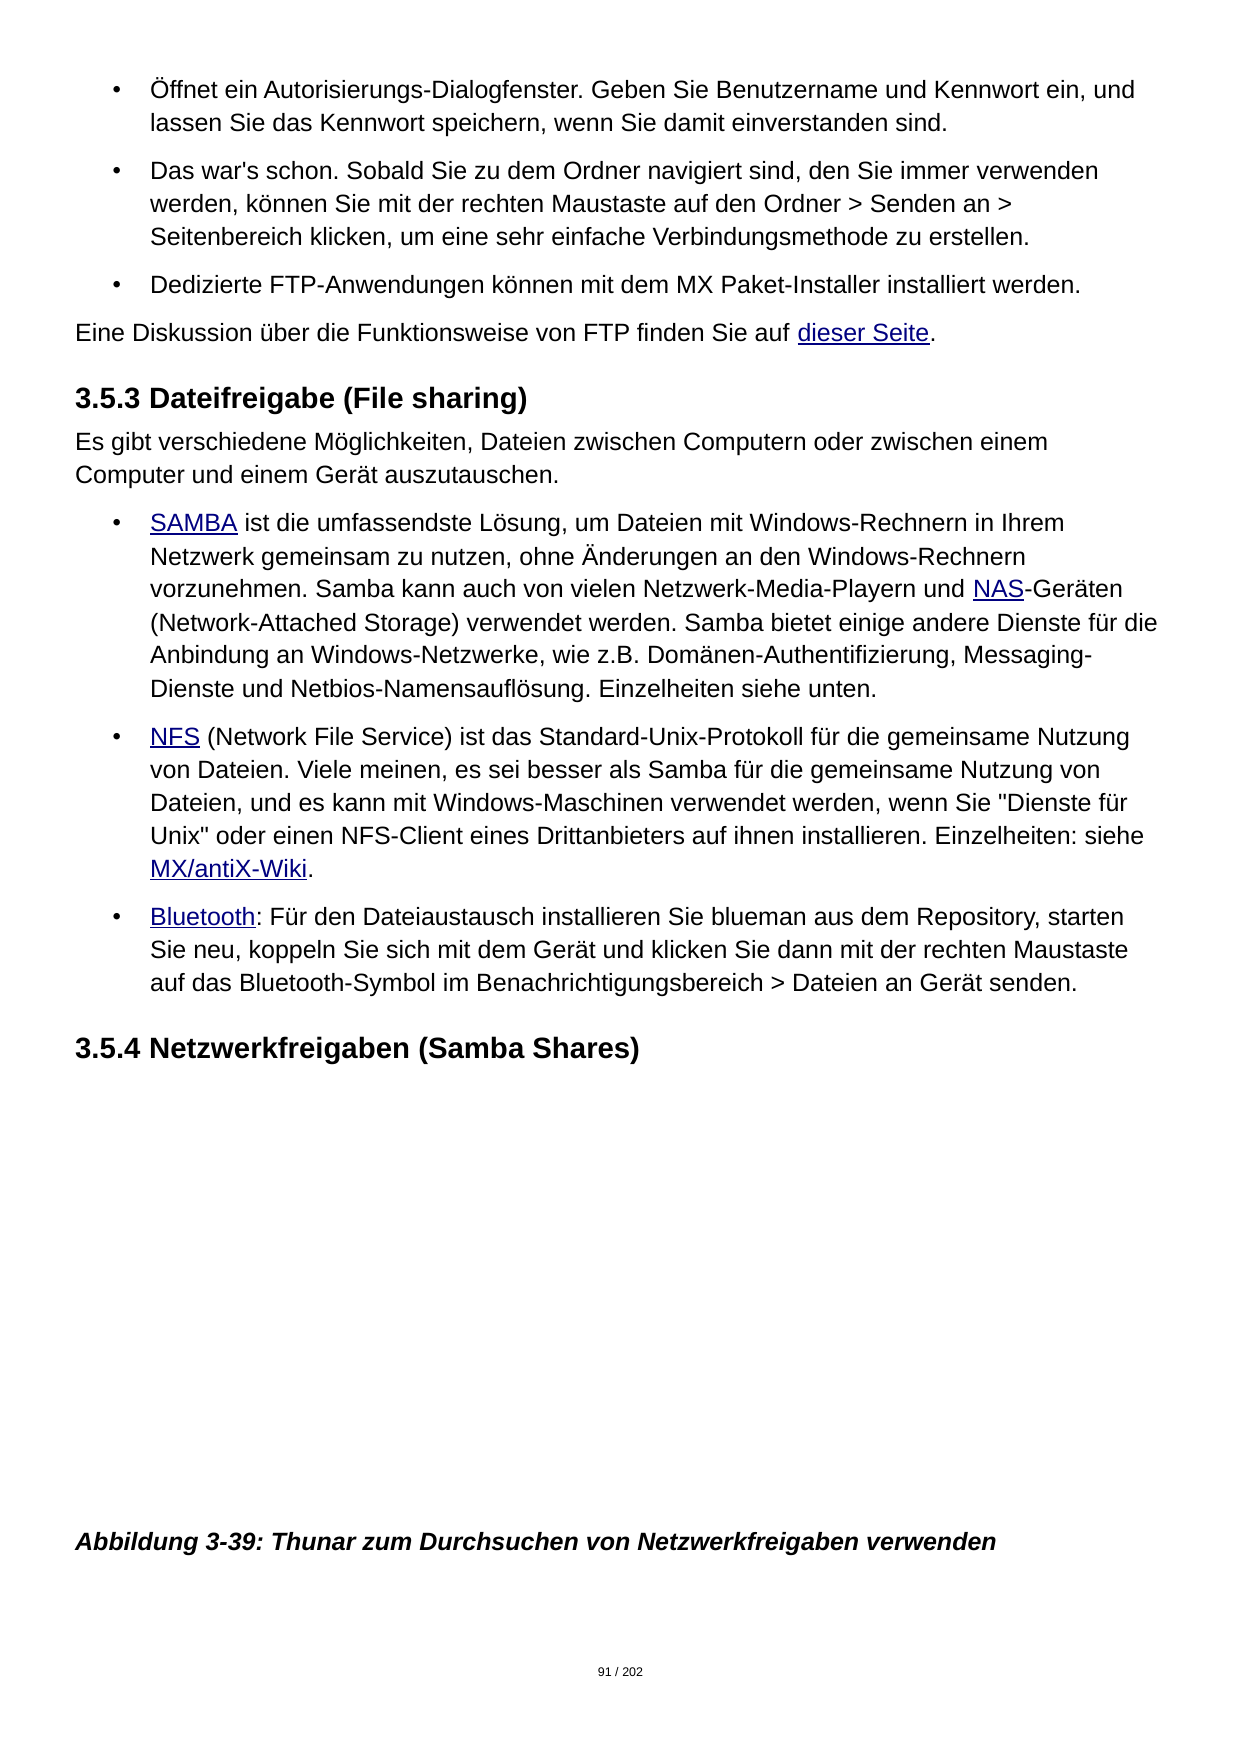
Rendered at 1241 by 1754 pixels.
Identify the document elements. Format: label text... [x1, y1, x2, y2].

text Es gibt verschiedene Möglichkeiten, Dateien zwischen Computern oder zwischen einem Computer und einem Gerät auszutauschen. [75, 427, 1166, 489]
list Dedizierte FTP-Anwendungen können mit dem MX Paket-Installer installiert werden. [112, 270, 1166, 299]
text Abbildung 3-39: Thunar zum Durchsuchen von Netzwerkfreigaben verwenden [75, 1077, 1166, 1556]
list Bluetooth: Für den Dateiaustausch installieren Sie blueman aus dem Repository, starten Sie neu, koppeln Sie sich mit dem Gerät und klicken Sie dann mit der rechten Maustaste auf das Bluetooth-Symbol im Benachrichtigungsbereich > Dateien an Gerät senden. [112, 902, 1166, 997]
list SAMBA ist die umfassendste Lösung, um Dateien mit Windows-Rechnern in Ihrem Netzwerk gemeinsam zu nutzen, ohne Änderungen an den Windows-Rechnern vorzunehmen. Samba kann auch von vielen Netzwerk-Media-Playern und NAS-Geräten (Network-Attached Storage) verwendet werden. Samba bietet einige andere Dienste für die Anbindung an Windows-Netzwerke, wie z.B. Domänen-Authentifizierung, Messaging-Dienste und Netbios-Namensauflösung. Einzelheiten siehe unten. [112, 508, 1166, 702]
text Eine Diskussion über die Funktionsweise von FTP finden Sie auf dieser Seite. [75, 318, 1166, 347]
subtitle Netzwerkfreigaben (Samba Shares) [75, 1031, 1166, 1064]
list Das war's schon. Sobald Sie zu dem Ordner navigiert sind, den Sie immer verwenden werden, können Sie mit der rechten Maustaste auf den Ordner > Senden an > Seitenbereich klicken, um eine sehr einfache Verbindungsmethode zu erstellen. [112, 156, 1166, 251]
subtitle Dateifreigabe (File sharing) [75, 381, 1166, 415]
list Öffnet ein Autorisierungs-Dialogfenster. Geben Sie Benutzername und Kennwort ein, und lassen Sie das Kennwort speichern, wenn Sie damit einverstanden sind. [112, 75, 1166, 137]
list NFS (Network File Service) ist das Standard-Unix-Protokoll für die gemeinsame Nutzung von Dateien. Viele meinen, es sei besser als Samba für die gemeinsame Nutzung von Dateien, und es kann mit Windows-Maschinen verwendet werden, wenn Sie "Dienste für Unix" oder einen NFS-Client eines Drittanbieters auf ihnen installieren. Einzelheiten: siehe MX/antiX-Wiki. [112, 722, 1166, 882]
